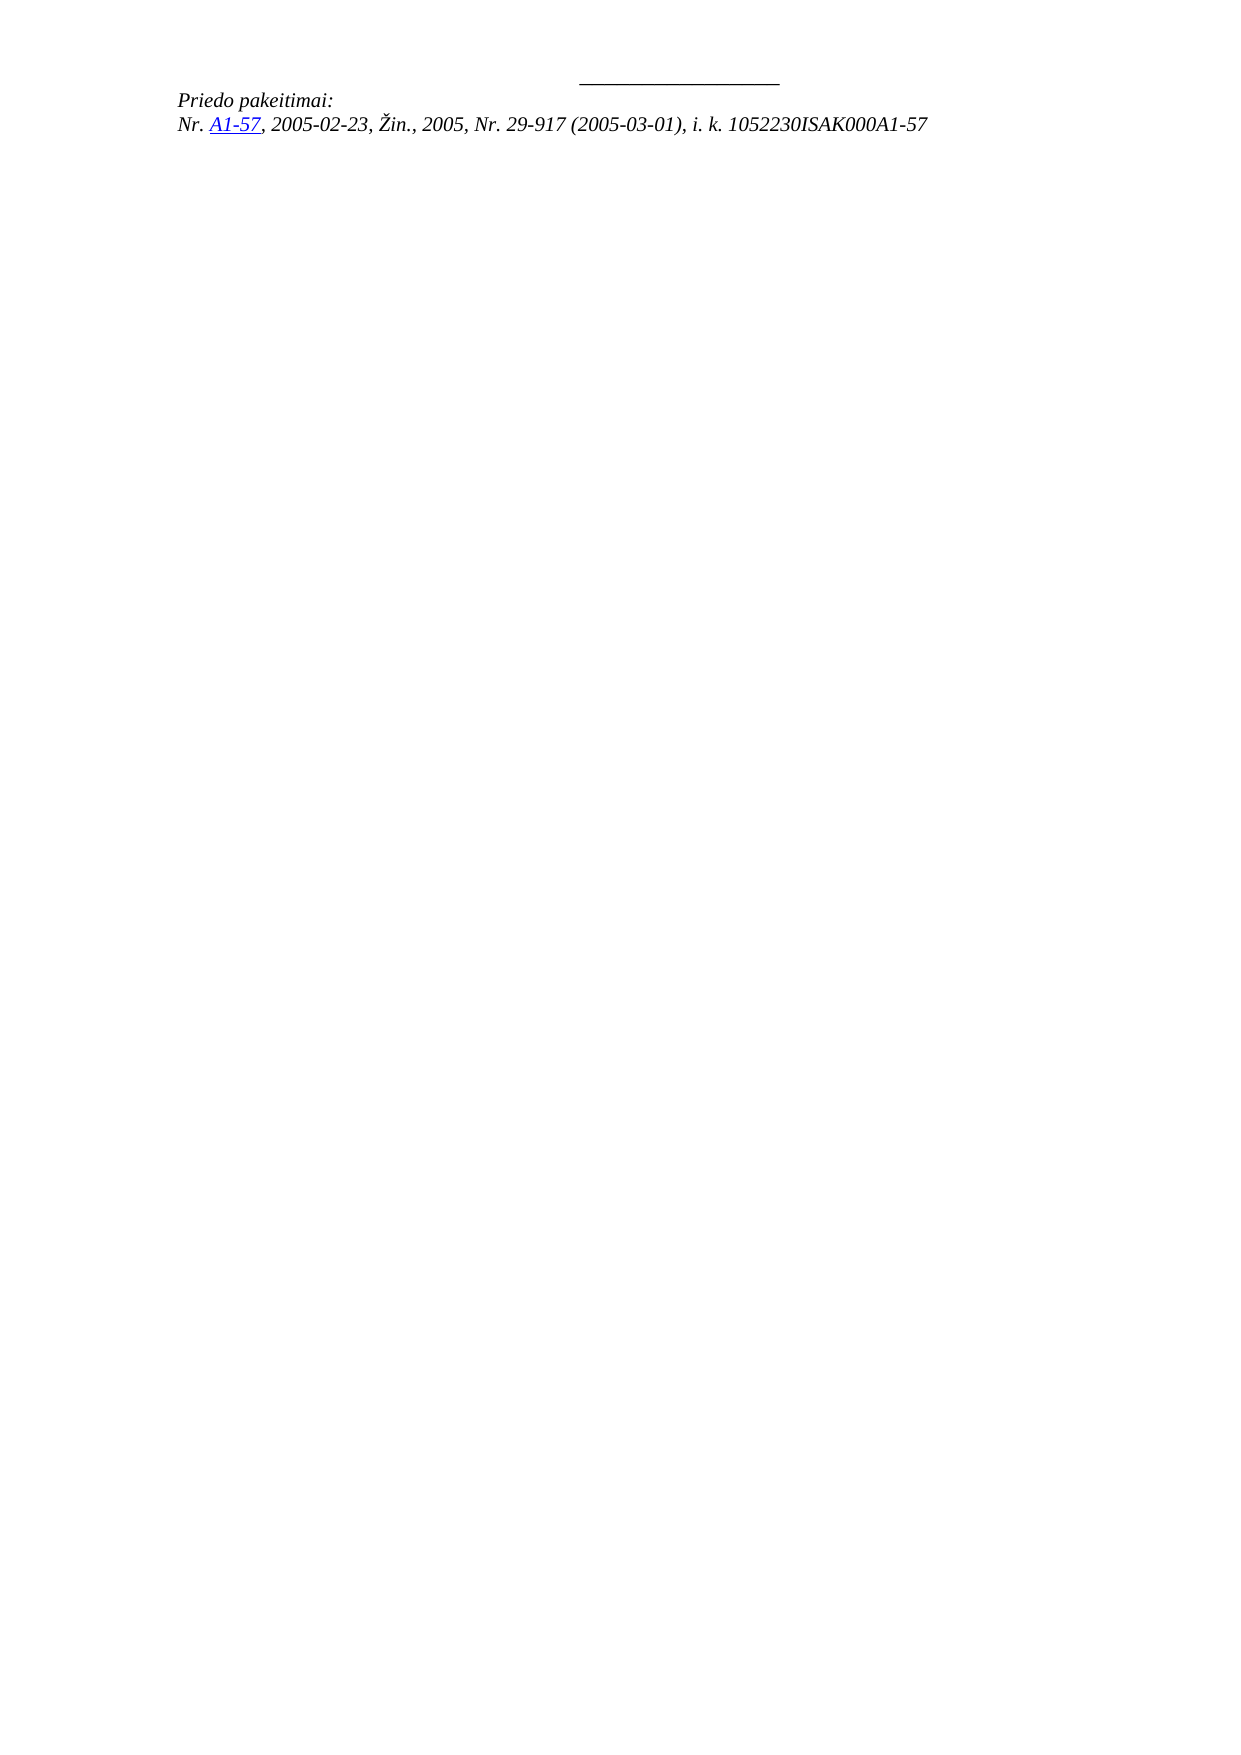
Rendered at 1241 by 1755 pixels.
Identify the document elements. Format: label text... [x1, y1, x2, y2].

text Priedo pakeitimai: [177, 88, 1181, 112]
text Nr. A1-57, 2005-02-23, Žin., 2005, Nr. 29-917 (2005-03-01), i. k. 1052230ISAK000A1-57 [177, 112, 1181, 136]
text ________________ [177, 59, 1181, 88]
